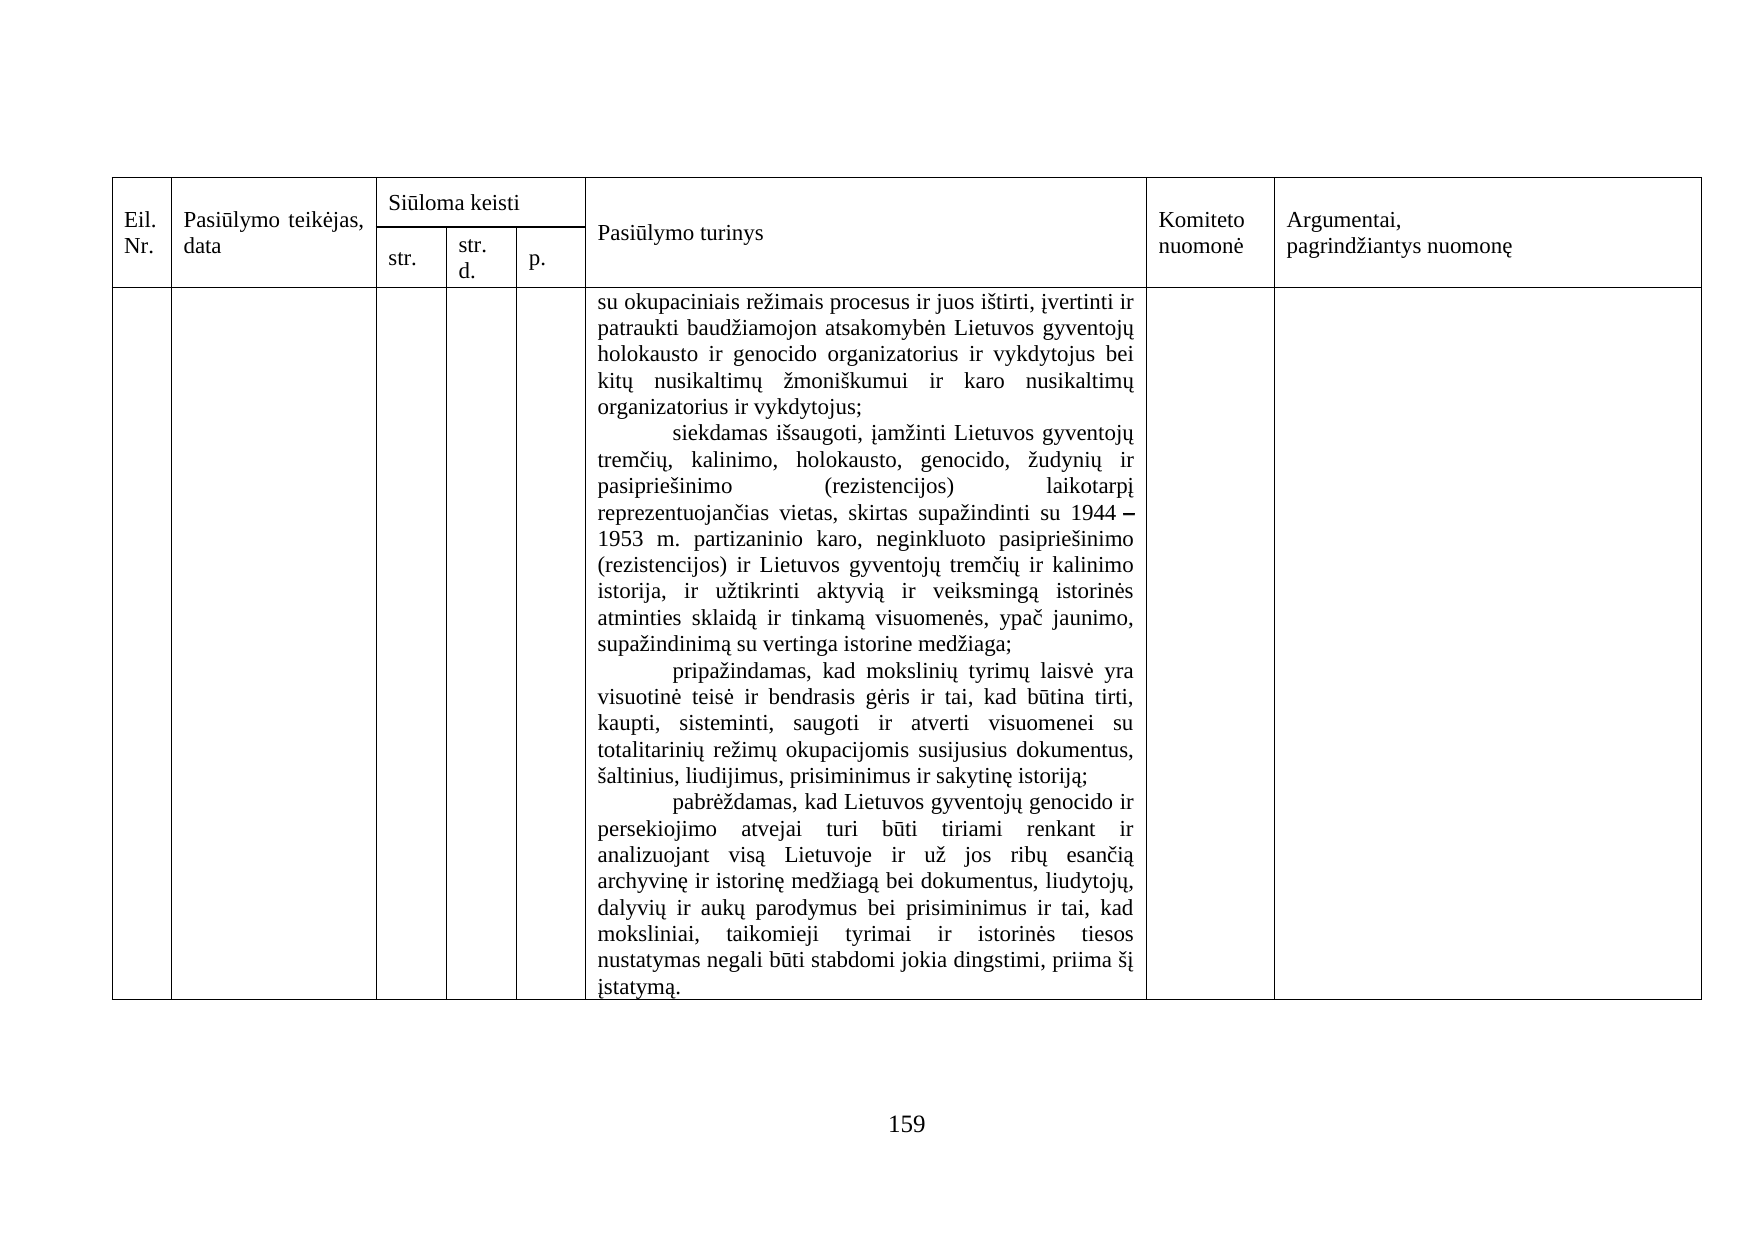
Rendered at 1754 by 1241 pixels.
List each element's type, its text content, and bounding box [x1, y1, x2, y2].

table_cell su okupaciniais režimais procesus ir juos ištirti, įvertinti ir patraukti baudžiamojon atsakomybėn Lietuvos gyventojų holokausto ir genocido organizatorius ir vykdytojus bei kitų nusikaltimų žmoniškumui ir karo nusikaltimų organizatorius ir vykdytojus; siekdamas išsaugoti, įamžinti Lietuvos gyventojų tremčių, kalinimo, holokausto, genocido, žudynių ir pasipriešinimo (rezistencijos) laikotarpį reprezentuojančias vietas, skirtas supažindinti su 1944 –1953 m. partizaninio karo, neginkluoto pasipriešinimo (rezistencijos) ir Lietuvos gyventojų tremčių ir kalinimo istorija, ir užtikrinti aktyvią ir veiksmingą istorinės atminties sklaidą ir tinkamą visuomenės, ypač jaunimo, supažindinimą su vertinga istorine medžiaga; pripažindamas, kad mokslinių tyrimų laisvė yra visuotinė teisė ir bendrasis gėris ir tai, kad būtina tirti, kaupti, sisteminti, saugoti ir atverti visuomenei su totalitarinių režimų okupacijomis susijusius dokumentus, šaltinius, liudijimus, prisiminimus ir sakytinę istoriją; pabrėždamas, kad Lietuvos gyventojų genocido ir persekiojimo atvejai turi būti tiriami renkant ir analizuojant visą Lietuvoje ir už jos ribų esančią archyvinę ir istorinę medžiagą bei dokumentus, liudytojų, dalyvių ir aukų parodymus bei prisiminimus ir tai, kad moksliniai, taikomieji tyrimai ir istorinės tiesos nustatymas negali būti stabdomi jokia dingstimi, priima šį įstatymą. [586, 288, 1146, 999]
table_cell [1147, 288, 1274, 999]
table_cell [1275, 288, 1701, 999]
table_header Siūloma keisti [377, 178, 585, 226]
table_cell p. [517, 228, 585, 287]
table_header Komiteto nuomonė [1147, 178, 1274, 287]
table_header Pasiūlymo teikėjas, data [172, 178, 376, 287]
table_cell [377, 288, 446, 999]
table_cell [517, 288, 585, 999]
table_cell [447, 288, 516, 999]
table_header Pasiūlymo turinys [586, 178, 1146, 287]
table_cell str. [377, 228, 446, 287]
table_cell 2. [113, 288, 171, 999]
table_cell str. d. [447, 228, 516, 287]
table_header Eil. Nr. [113, 178, 171, 287]
table_header Argumentai, pagrindžiantys nuomonę [1275, 178, 1701, 287]
table_cell [172, 288, 376, 999]
